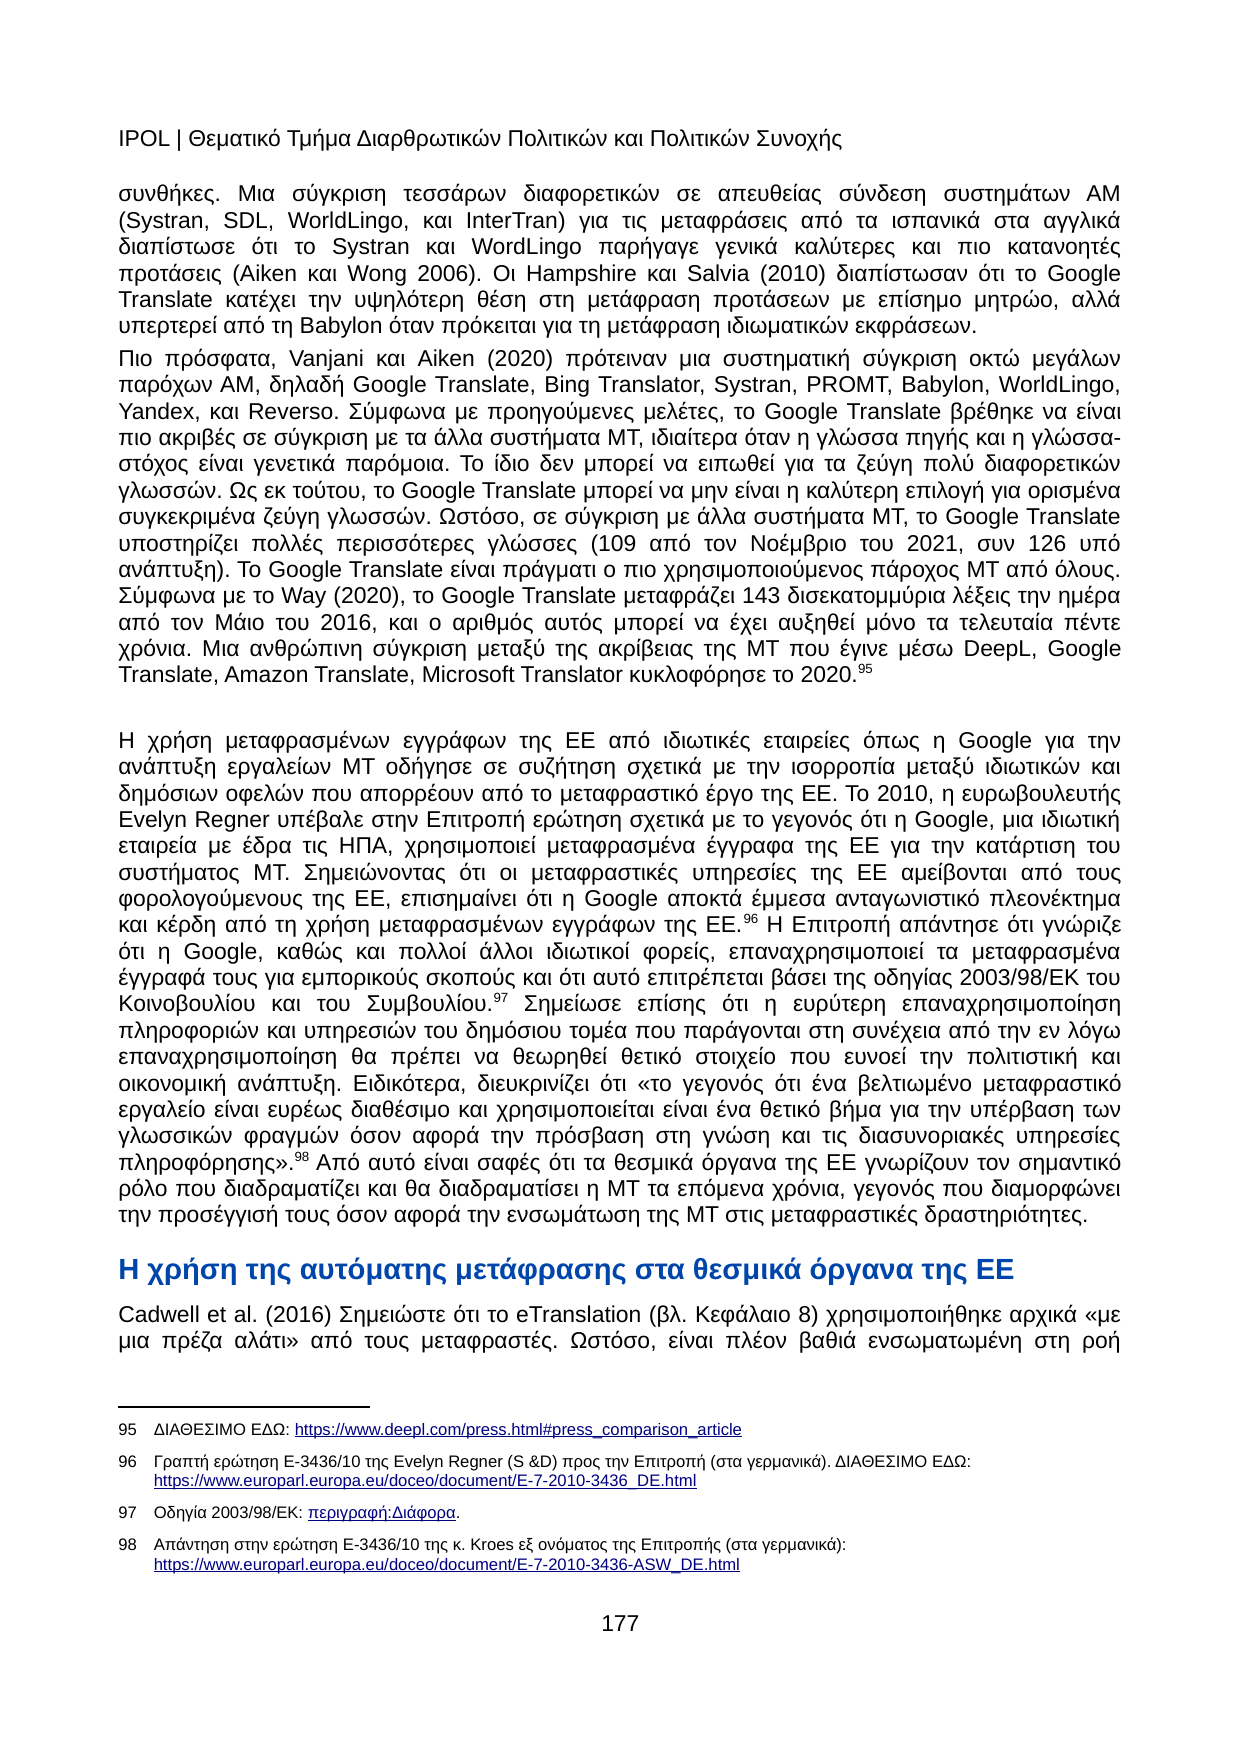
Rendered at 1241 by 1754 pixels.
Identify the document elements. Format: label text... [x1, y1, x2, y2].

text ΔΙΑΘΕΣΙΜΟ ΕΔΩ: https://www.deepl.com/press.html#press_comparison_article [118, 1420, 1122, 1439]
text Οδηγία 2003/98/ΕΚ: περιγραφή:Διάφορα. [118, 1503, 1122, 1522]
subtitle Η χρήση της αυτόματης μετάφρασης στα θεσμικά όργανα της ΕΕ [118, 1252, 1122, 1285]
text Πιο πρόσφατα, Vanjani και Aiken (2020) πρότειναν μια συστηματική σύγκριση οκτώ μεγάλων παρόχων ΑΜ, δηλαδή Google Translate, Bing Translator, Systran, PROMT, Babylon, WorldLingo, Yandex, και Reverso. Σύμφωνα με προηγούμενες μελέτες, το Google Translate βρέθηκε να είναι πιο ακριβές σε σύγκριση με τα άλλα συστήματα MT, ιδιαίτερα όταν η γλώσσα πηγής και η γλώσσα-στόχος είναι γενετικά παρόμοια. Το ίδιο δεν μπορεί να ειπωθεί για τα ζεύγη πολύ διαφορετικών γλωσσών. Ως εκ τούτου, το Google Translate μπορεί να μην είναι η καλύτερη επιλογή για ορισμένα συγκεκριμένα ζεύγη γλωσσών. Ωστόσο, σε σύγκριση με άλλα συστήματα MT, το Google Translate υποστηρίζει πολλές περισσότερες γλώσσες (109 από τον Νοέμβριο του 2021, συν 126 υπό ανάπτυξη). Το Google Translate είναι πράγματι ο πιο χρησιμοποιούμενος πάροχος ΜΤ από όλους. Σύμφωνα με το Way (2020), το Google Translate μεταφράζει 143 δισεκατομμύρια λέξεις την ημέρα από τον Μάιο του 2016, και ο αριθμός αυτός μπορεί να έχει αυξηθεί μόνο τα τελευταία πέντε χρόνια. Μια ανθρώπινη σύγκριση μεταξύ της ακρίβειας της MT που έγινε μέσω DeepL, Google Translate, Amazon Translate, Microsoft Translator κυκλοφόρησε το 2020. [118, 345, 1122, 688]
text Γραπτή ερώτηση E-3436/10 της Evelyn Regner (S &D) προς την Επιτροπή (στα γερμανικά). ΔΙΑΘΕΣΙΜΟ ΕΔΩ: https://www.europarl.europa.eu/doceo/document/E-7-2010-3436_DE.html [118, 1452, 1122, 1490]
text συνθήκες. Μια σύγκριση τεσσάρων διαφορετικών σε απευθείας σύνδεση συστημάτων ΑΜ (Systran, SDL, WorldLingo, και InterTran) για τις μεταφράσεις από τα ισπανικά στα αγγλικά διαπίστωσε ότι το Systran και WordLingo παρήγαγε γενικά καλύτερες και πιο κατανοητές προτάσεις (Aiken και Wong 2006). Οι Hampshire και Salvia (2010) διαπίστωσαν ότι το Google Translate κατέχει την υψηλότερη θέση στη μετάφραση προτάσεων με επίσημο μητρώο, αλλά υπερτερεί από τη Babylon όταν πρόκειται για τη μετάφραση ιδιωματικών εκφράσεων. [118, 180, 1122, 338]
text Η χρήση μεταφρασμένων εγγράφων της ΕΕ από ιδιωτικές εταιρείες όπως η Google για την ανάπτυξη εργαλείων MT οδήγησε σε συζήτηση σχετικά με την ισορροπία μεταξύ ιδιωτικών και δημόσιων οφελών που απορρέουν από το μεταφραστικό έργο της ΕΕ. Το 2010, η ευρωβουλευτής Evelyn Regner υπέβαλε στην Επιτροπή ερώτηση σχετικά με το γεγονός ότι η Google, μια ιδιωτική εταιρεία με έδρα τις ΗΠΑ, χρησιμοποιεί μεταφρασμένα έγγραφα της ΕΕ για την κατάρτιση του συστήματος MT. Σημειώνοντας ότι οι μεταφραστικές υπηρεσίες της ΕΕ αμείβονται από τους φορολογούμενους της ΕΕ, επισημαίνει ότι η Google αποκτά έμμεσα ανταγωνιστικό πλεονέκτημα και κέρδη από τη χρήση μεταφρασμένων εγγράφων της ΕΕ. Η Επιτροπή απάντησε ότι γνώριζε ότι η Google, καθώς και πολλοί άλλοι ιδιωτικοί φορείς, επαναχρησιμοποιεί τα μεταφρασμένα έγγραφά τους για εμπορικούς σκοπούς και ότι αυτό επιτρέπεται βάσει της οδηγίας 2003/98/ΕΚ του Κοινοβουλίου και του Συμβουλίου. Σημείωσε επίσης ότι η ευρύτερη επαναχρησιμοποίηση πληροφοριών και υπηρεσιών του δημόσιου τομέα που παράγονται στη συνέχεια από την εν λόγω επαναχρησιμοποίηση θα πρέπει να θεωρηθεί θετικό στοιχείο που ευνοεί την πολιτιστική και οικονομική ανάπτυξη. Ειδικότερα, διευκρινίζει ότι «το γεγονός ότι ένα βελτιωμένο μεταφραστικό εργαλείο είναι ευρέως διαθέσιμο και χρησιμοποιείται είναι ένα θετικό βήμα για την υπέρβαση των γλωσσικών φραγμών όσον αφορά την πρόσβαση στη γνώση και τις διασυνοριακές υπηρεσίες πληροφόρησης». Από αυτό είναι σαφές ότι τα θεσμικά όργανα της ΕΕ γνωρίζουν τον σημαντικό ρόλο που διαδραματίζει και θα διαδραματίσει η MT τα επόμενα χρόνια, γεγονός που διαμορφώνει την προσέγγισή τους όσον αφορά την ενσωμάτωση της MT στις μεταφραστικές δραστηριότητες. [118, 727, 1122, 1228]
text Απάντηση στην ερώτηση E-3436/10 της κ. Kroes εξ ονόματος της Επιτροπής (στα γερμανικά): https://www.europarl.europa.eu/doceo/document/E-7-2010-3436-ASW_DE.html [118, 1535, 1122, 1573]
text Cadwell et al. (2016) Σημειώστε ότι το eTranslation (βλ. Κεφάλαιο 8) χρησιμοποιήθηκε αρχικά «με μια πρέζα αλάτι» από τους μεταφραστές. Ωστόσο, είναι πλέον βαθιά ενσωματωμένη στη ροή [118, 1301, 1122, 1354]
